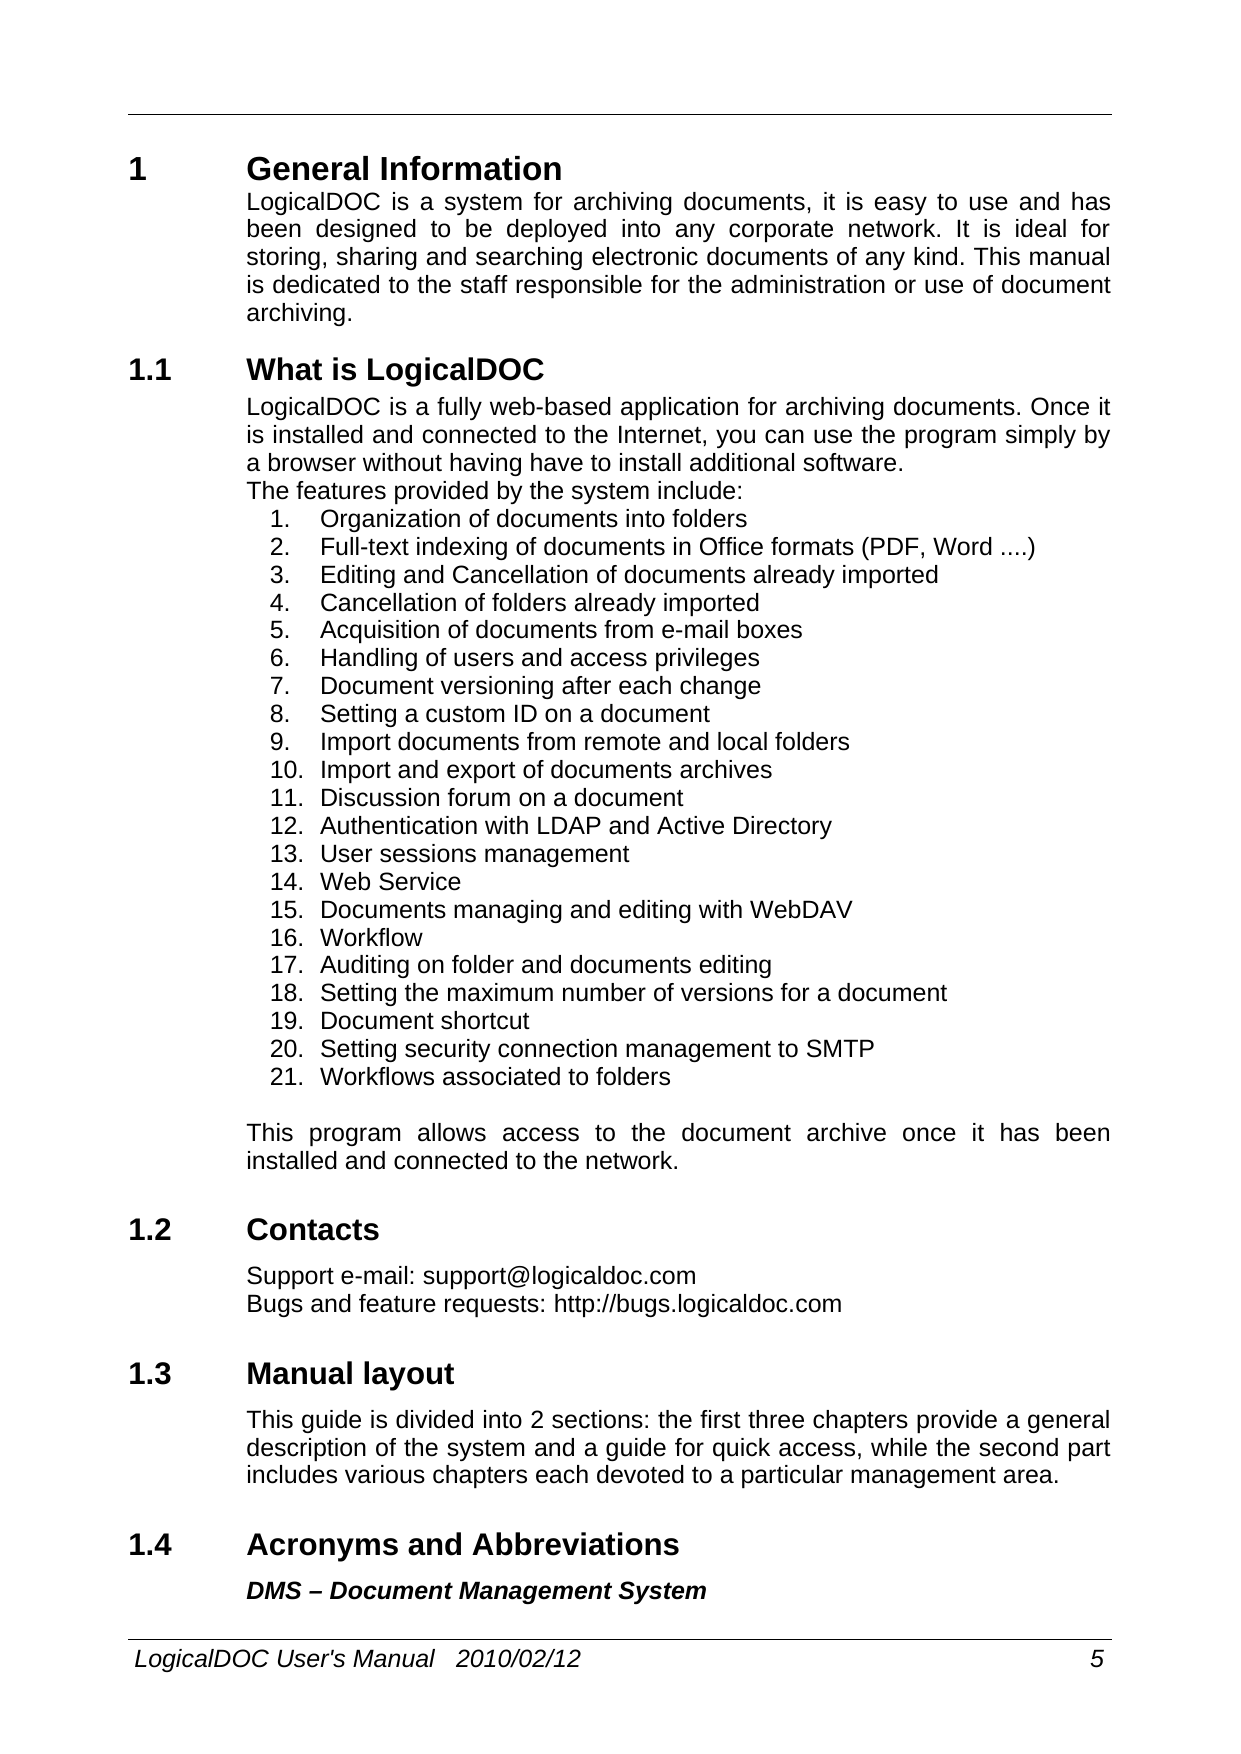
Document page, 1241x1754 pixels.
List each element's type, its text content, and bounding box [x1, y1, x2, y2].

text The features provided by the system include: [246, 477, 1112, 505]
list Document shortcut [203, 1007, 1112, 1035]
text This program allows access to the document archive once it has been installed and connected to the network. [246, 1119, 1112, 1175]
list Document versioning after each change [203, 672, 1112, 700]
subtitle Contacts [128, 1212, 1112, 1247]
list Handling of users and access privileges [203, 644, 1112, 672]
text Support e-mail: support@logicaldoc.com [246, 1262, 1112, 1290]
list Full-text indexing of documents in Office formats (PDF, Word ....) [203, 533, 1112, 561]
text DMS – Document Management System [246, 1577, 1112, 1605]
list Documents managing and editing with WebDAV [203, 896, 1112, 923]
text Bugs and feature requests: http://bugs.logicaldoc.com [246, 1290, 1112, 1318]
subtitle Acronyms and Abbreviations [128, 1527, 1112, 1562]
subtitle General Information [128, 150, 1112, 187]
text This guide is divided into 2 sections: the first three chapters provide a general description of the system and a guide for quick access, while the second part includes various chapters each devoted to a particular management area. [246, 1406, 1112, 1489]
list Discussion forum on a document [203, 784, 1112, 812]
text LogicalDOC is a system for archiving documents, it is easy to use and has been designed to be deployed into any corporate network. It is ideal for storing, sharing and searching electronic documents of any kind. This manual is dedicated to the staff responsible for the administration or use of document archiving. [246, 187, 1112, 327]
list Cancellation of folders already imported [203, 588, 1112, 616]
list Organization of documents into folders [203, 505, 1112, 533]
list Workflows associated to folders [203, 1063, 1112, 1091]
list Auditing on folder and documents editing [203, 951, 1112, 979]
list Setting a custom ID on a document [203, 700, 1112, 728]
list Setting the maximum number of versions for a document [203, 979, 1112, 1007]
text LogicalDOC is a fully web-based application for archiving documents. Once it is installed and connected to the Internet, you can use the program simply by a browser without having have to install additional software. [246, 393, 1112, 477]
list Setting security connection management to SMTP [203, 1035, 1112, 1063]
list Authentication with LDAP and Active Directory [203, 812, 1112, 840]
subtitle Manual layout [128, 1356, 1112, 1391]
subtitle What is LogicalDOC [128, 352, 1112, 387]
list Import and export of documents archives [203, 756, 1112, 784]
list Web Service [203, 868, 1112, 896]
list Workflow [203, 923, 1112, 951]
list Import documents from remote and local folders [203, 728, 1112, 756]
list Editing and Cancellation of documents already imported [203, 561, 1112, 588]
list Acquisition of documents from e-mail boxes [203, 616, 1112, 644]
list User sessions management [203, 840, 1112, 868]
